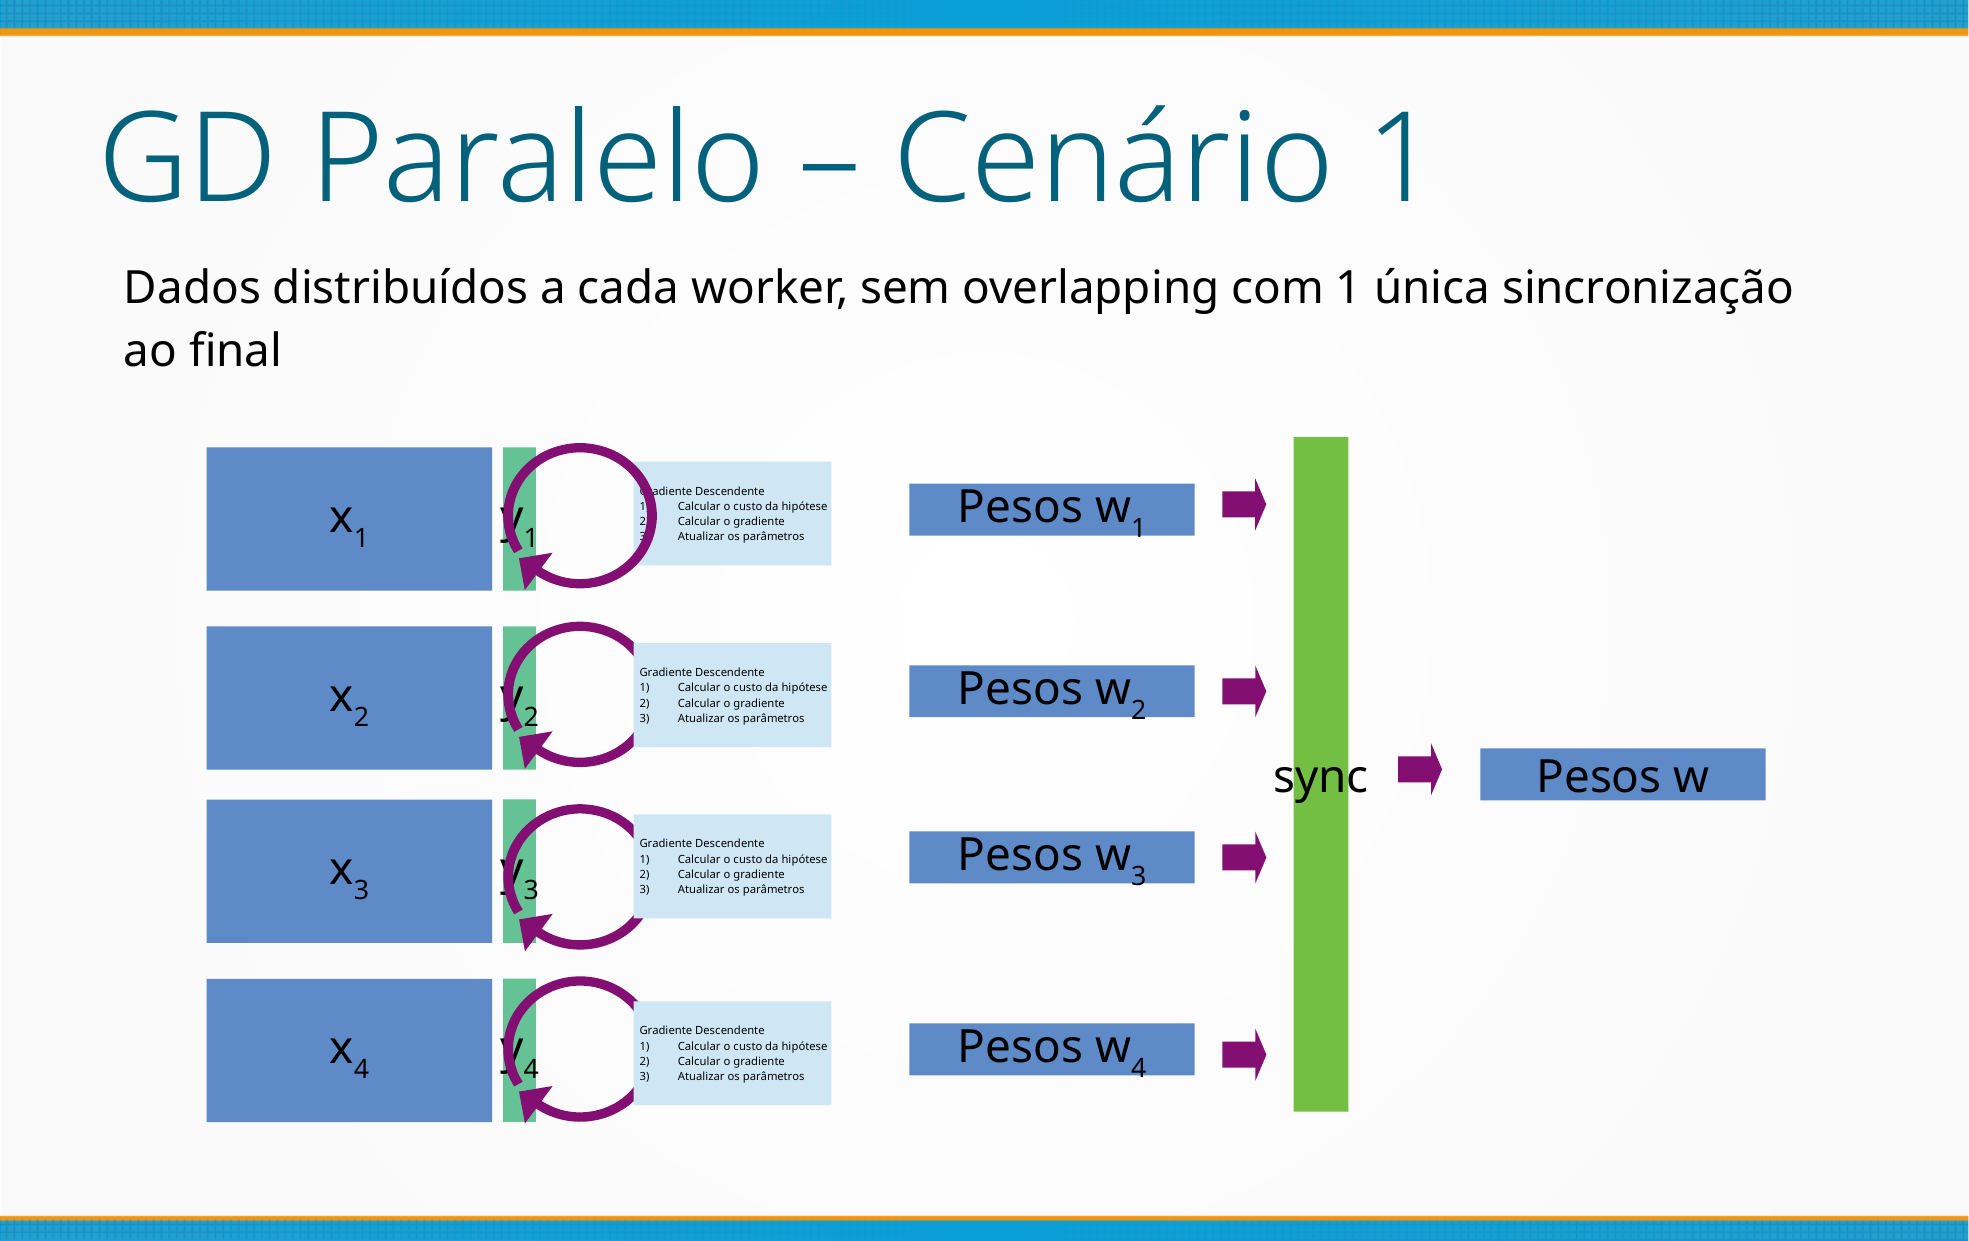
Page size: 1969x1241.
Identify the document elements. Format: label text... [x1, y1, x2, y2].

text_box Pesos w3 [909, 831, 1195, 884]
text_box [519, 913, 643, 952]
text_box y4 [527, 1110, 536, 1122]
text_box [503, 621, 635, 732]
text_box y2 [528, 715, 536, 724]
text_box [519, 1086, 633, 1124]
text_box Pesos w4 [909, 1023, 1195, 1076]
text_box Pesos w2 [909, 665, 1195, 718]
text_box Gradiente Descendente Calcular o custo da hipótese Calcular o gradiente Atualizar os parâmetros [633, 1001, 832, 1106]
text_box [519, 731, 633, 769]
text_box y1 [503, 447, 536, 505]
text_box x1 [206, 447, 493, 591]
text_box [1222, 1028, 1267, 1081]
text_box x3 [206, 799, 493, 943]
text_box y3 [503, 799, 536, 860]
text_box [503, 976, 638, 1087]
text_box y4 [526, 1062, 533, 1072]
text_box [1222, 478, 1267, 531]
text_box Gradiente Descendente Calcular o custo da hipótese Calcular o gradiente Atualizar os parâmetros [633, 814, 832, 919]
text_box [1398, 743, 1443, 796]
picture [0, 0, 1969, 1241]
title GD Paralelo – Cenário 1 [98, 49, 1870, 257]
text_box Gradiente Descendente Calcular o custo da hipótese Calcular o gradiente Atualizar os parâmetros [633, 461, 832, 566]
text_box y1 [525, 577, 536, 591]
text_box [1222, 665, 1267, 718]
text_box [503, 804, 633, 915]
text_box y2 [503, 648, 536, 770]
text_box x4 [206, 978, 493, 1123]
text_box y3 [503, 831, 536, 943]
text_box [1222, 831, 1267, 884]
text_box Gradiente Descendente Calcular o custo da hipótese Calcular o gradiente Atualizar os parâmetros [633, 643, 832, 748]
text_box x2 [206, 626, 493, 770]
text_box y2 [503, 705, 507, 719]
text_box [503, 443, 657, 591]
text_box y4 [503, 1003, 536, 1122]
text_box y4 [503, 978, 536, 1038]
text_box Pesos w [1480, 748, 1766, 801]
text_box sync [1293, 437, 1349, 1112]
text_box y1 [503, 469, 536, 591]
text_box Pesos w1 [909, 483, 1195, 536]
text_box y2 [503, 626, 536, 684]
text_box Dados distribuídos a cada worker, sem overlapping com 1 única sincronização ao final [118, 257, 1808, 377]
